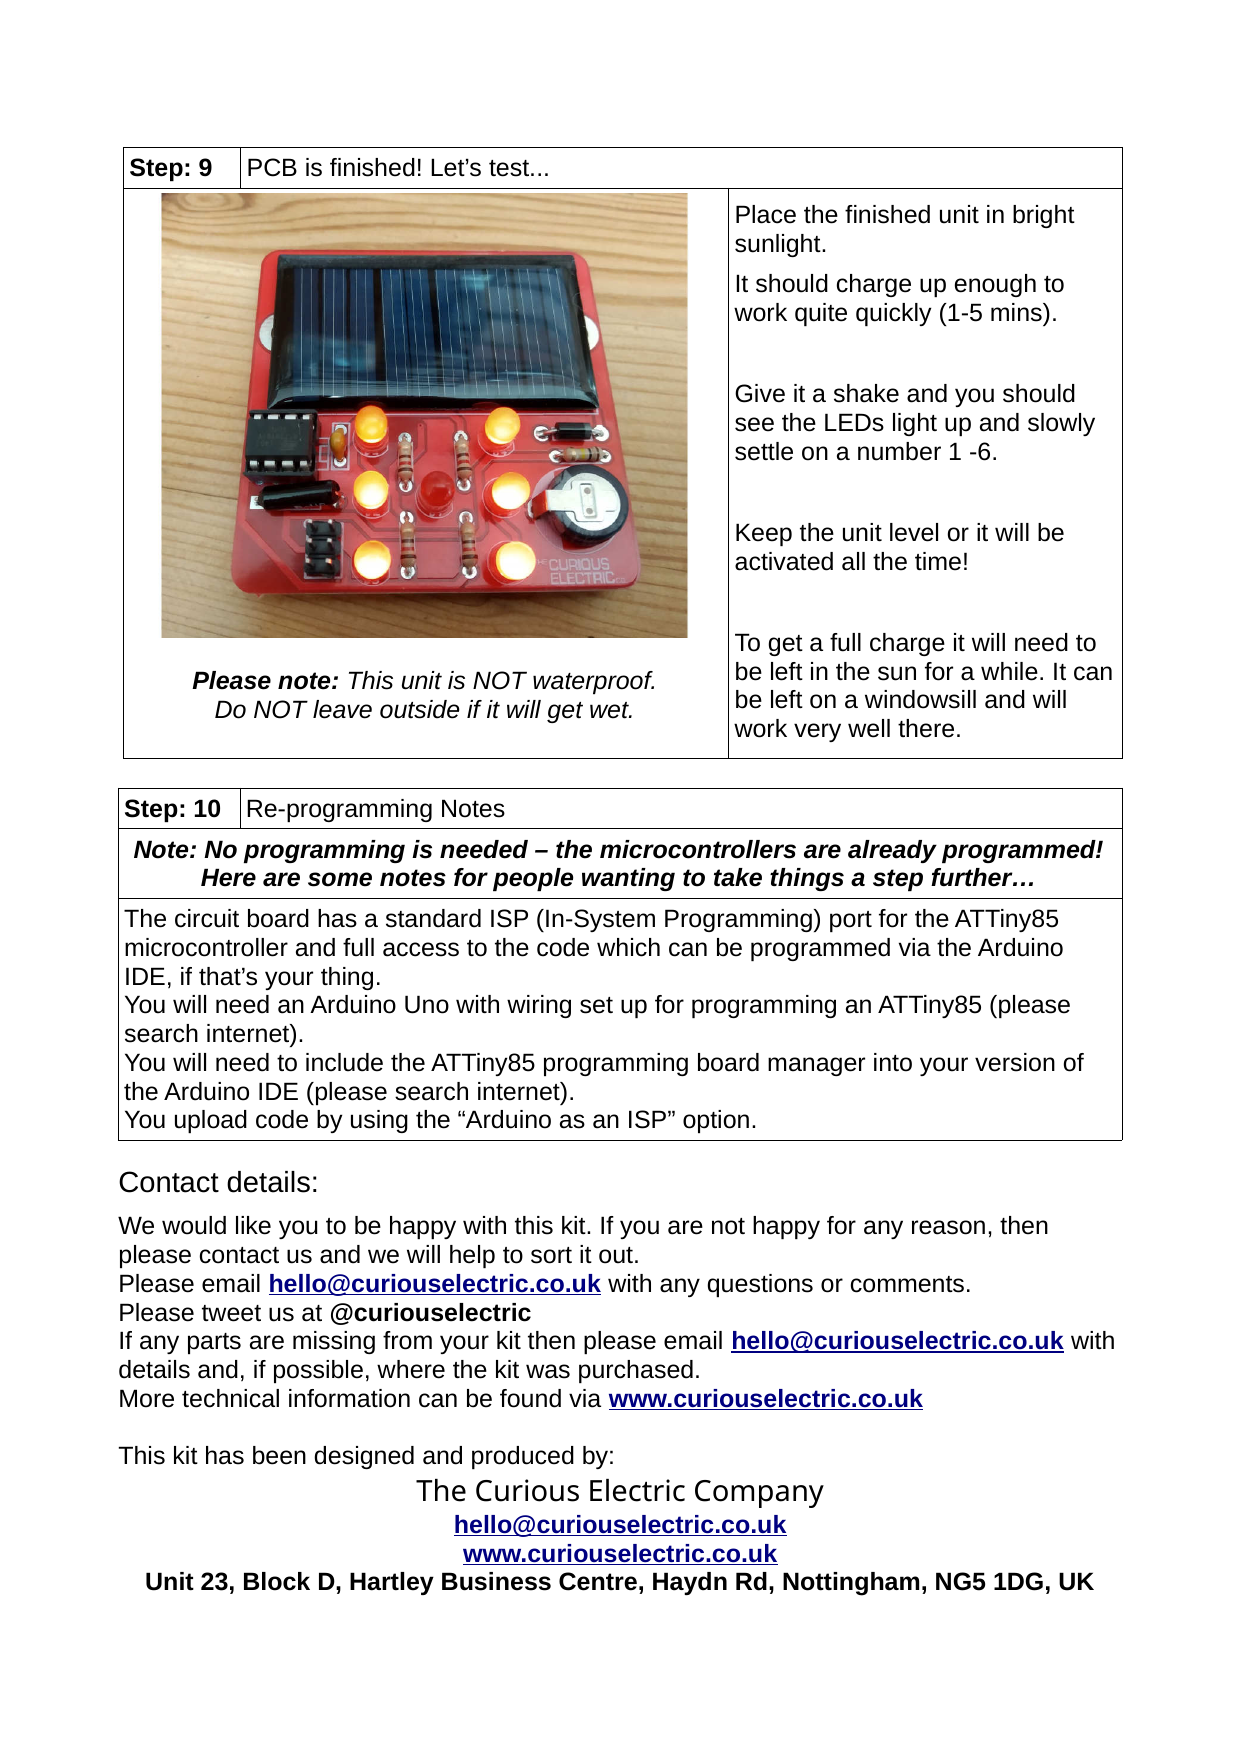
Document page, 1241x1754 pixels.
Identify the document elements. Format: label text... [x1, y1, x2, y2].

text The Curious Electric Company [118, 1470, 1122, 1510]
text Please email hello@curiouselectric.co.uk with any questions or comments. [118, 1269, 1122, 1298]
table_cell Place the finished unit in bright sunlight. It should charge up enough to work quite quickly (1-5 mins). Give it a shake and you should see the LEDs light up and slowly settle on a number 1 -6. Keep the unit level or it will be activated all the time! To get a full charge it will need to be left in the sun for a while. It can be left on a windowsill and will work very well there. [729, 189, 1122, 758]
text More technical information can be found via www.curiouselectric.co.uk [118, 1384, 1122, 1413]
text We would like you to be happy with this kit. If you are not happy for any reason, then please contact us and we will help to sort it out. [118, 1211, 1122, 1269]
table_cell Note: No programming is needed – the microcontrollers are already programmed! Here are some notes for people wanting to take things a step further… [119, 829, 1122, 898]
table_header Re-programming Notes [241, 789, 1122, 828]
text hello@curiouselectric.co.uk [118, 1510, 1122, 1538]
table_cell The circuit board has a standard ISP (In-System Programming) port for the ATTiny85 microcontroller and full access to the code which can be programmed via the Arduino IDE, if that’s your thing. You will need an Arduino Uno with wiring set up for programming an ATTiny85 (please search internet). You will need to include the ATTiny85 programming board manager into your version of the Arduino IDE (please search internet). You upload code by using the “Arduino as an ISP” option. [119, 899, 1122, 1140]
text This kit has been designed and produced by: [118, 1441, 1122, 1470]
table_header Step: 10 [119, 789, 240, 828]
table_header Step: 9 [124, 148, 240, 188]
text Please tweet us at @curiouselectric [118, 1298, 1122, 1326]
subtitle Contact details: [118, 1165, 1122, 1199]
table_cell Please note: This unit is NOT waterproof. Do NOT leave outside if it will get wet. [124, 189, 728, 758]
table_header PCB is finished! Let’s test... [241, 148, 1122, 188]
text If any parts are missing from your kit then please email hello@curiouselectric.co.uk with details and, if possible, where the kit was purchased. [118, 1326, 1122, 1384]
text www.curiouselectric.co.uk [118, 1538, 1122, 1567]
text Unit 23, Block D, Hartley Business Centre, Haydn Rd, Nottingham, NG5 1DG, UK [118, 1567, 1122, 1596]
